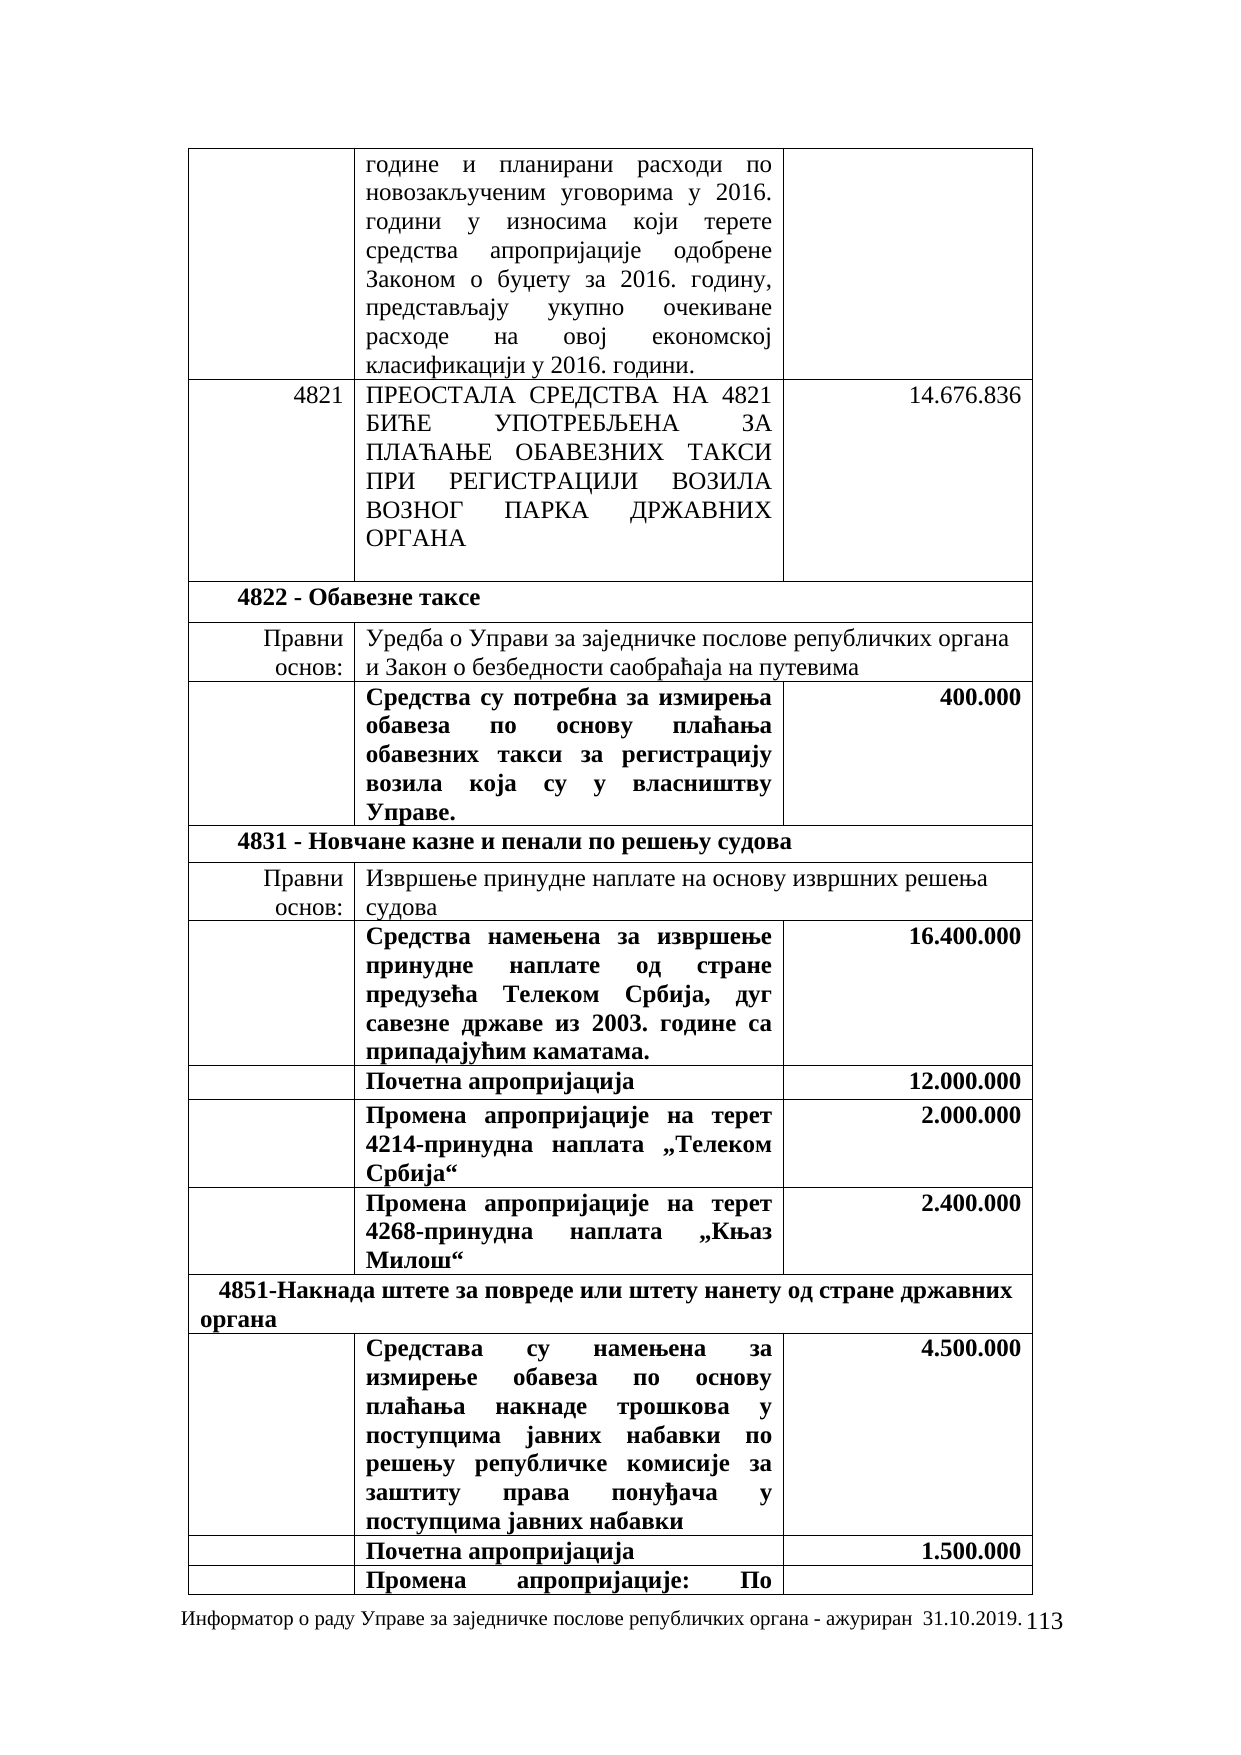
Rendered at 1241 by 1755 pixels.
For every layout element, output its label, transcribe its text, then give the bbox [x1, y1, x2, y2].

table_cell 16.400.000 [784, 921, 1032, 1065]
table_cell Средстава су намењена за измирење обавеза по основу плаћања накнаде трошкова у поступцима јавних набавки по решењу републичке комисије за заштиту права понуђача у поступцима јавних набавки [355, 1334, 783, 1535]
table_cell 4831 - Новчане казне и пенали по решењу судова [189, 826, 1032, 862]
table_cell Почетна апропријација [355, 1536, 783, 1564]
table_cell [189, 1100, 354, 1187]
table_cell године и планирани расходи по новозакљученим уговорима у 2016. години у износима који терете средства апропријације одобрене Законом о буџету за 2016. годину, представљају укупно очекиване расходе на овој економској класификацији у 2016. години. [355, 149, 783, 379]
table_cell 4851-Накнада штете за повреде или штету нанету од стране државних органа [189, 1275, 1032, 1332]
table_cell Уредба о Управи за заједничке послове републичких органа и Закон о безбедности саобраћаја на путевима [355, 623, 1032, 681]
table_cell [189, 1566, 354, 1594]
table_cell 4.500.000 [784, 1334, 1032, 1535]
table_cell [1033, 920, 1074, 1065]
table_cell [189, 921, 354, 1065]
table_cell ПРЕОСТАЛА СРЕДСТВА НА 4821 БИЋЕ УПОТРЕБЉЕНА ЗА ПЛАЋАЊЕ ОБАВЕЗНИХ ТАКСИ ПРИ РЕГИСТРАЦИЈИ ВОЗИЛА ВОЗНОГ ПАРКА ДРЖАВНИХ ОРГАНА [355, 380, 783, 581]
table_cell [1033, 1333, 1074, 1535]
table_cell 2.400.000 [784, 1188, 1032, 1274]
table_cell [1033, 1099, 1074, 1187]
table_cell [1033, 1187, 1074, 1274]
table_cell Промена апропријације на терет 4268-принудна наплата „Књаз Милош“ [355, 1188, 783, 1274]
table_cell [1033, 1274, 1074, 1332]
table_cell [1033, 1565, 1074, 1594]
table_cell 14.676.836 [784, 380, 1032, 581]
table_cell 1.500.000 [784, 1536, 1032, 1564]
table_cell Извршење принудне наплате на основу извршних решења судова [355, 863, 1032, 920]
table_cell [1033, 581, 1074, 622]
table_cell [1033, 379, 1074, 581]
table_cell [784, 149, 1032, 379]
table_cell 400.000 [784, 682, 1032, 825]
table_cell [1033, 622, 1074, 681]
table_cell Правни основ: [189, 863, 354, 920]
table_cell [189, 149, 354, 379]
table_cell [1033, 1535, 1074, 1564]
table_cell [784, 1566, 1032, 1594]
table_cell Почетна апропријација [355, 1066, 783, 1099]
table_cell [189, 1188, 354, 1274]
table_cell [189, 682, 354, 825]
table_cell 2.000.000 [784, 1100, 1032, 1187]
table_cell Промена апропријације на терет 4214-принудна наплата „Телеком Србија“ [355, 1100, 783, 1187]
table_cell [189, 1334, 354, 1535]
table_cell [1033, 148, 1074, 379]
table_cell Промена апропријације: По [355, 1566, 783, 1594]
table_cell Правни основ: [189, 623, 354, 681]
table_cell [189, 1536, 354, 1564]
table_cell [189, 1066, 354, 1099]
table_cell 4821 [189, 380, 354, 581]
table_cell [1033, 825, 1074, 862]
table_cell Средства су потребна за измирења обавеза по основу плаћања обавезних такси за регистрацију возила која су у власништву Управе. [355, 682, 783, 825]
table_cell [1033, 862, 1074, 920]
table_cell Средства намењена за извршење принудне наплате од стране предузећа Телеком Србија, дуг савезне државе из 2003. године са припадајућим каматама. [355, 921, 783, 1065]
table_cell [1033, 1065, 1074, 1099]
table_cell 12.000.000 [784, 1066, 1032, 1099]
table_cell [1033, 681, 1074, 825]
table_cell 4822 - Обавезне таксе [189, 582, 1032, 622]
